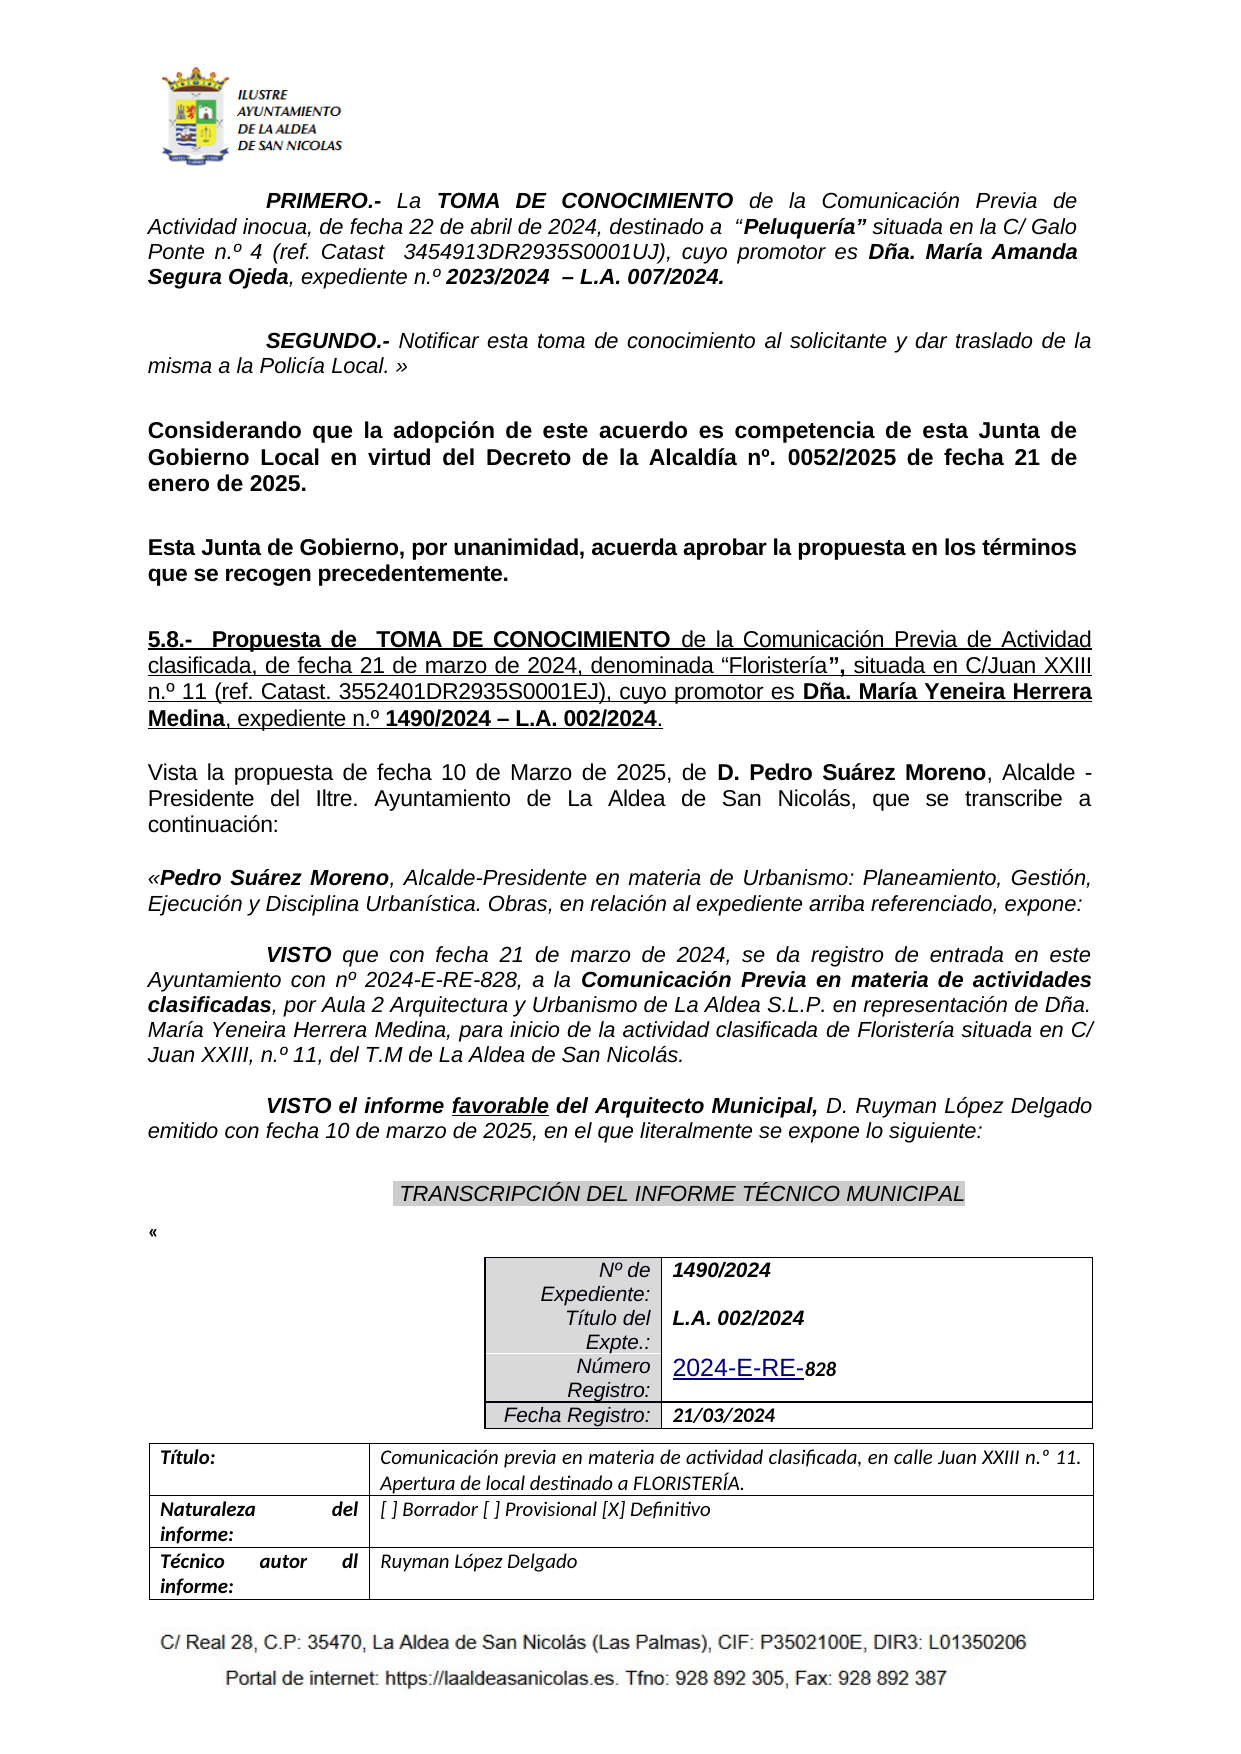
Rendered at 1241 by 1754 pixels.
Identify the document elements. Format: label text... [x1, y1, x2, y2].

table_header Nº de Expediente: [486, 1258, 661, 1306]
table_cell Naturaleza del informe: [150, 1496, 369, 1547]
text TRANSCRIPCIÓN DEL INFORME TÉCNICO MUNICIPAL [148, 1181, 1093, 1206]
text «Pedro Suárez Moreno, Alcalde-Presidente en materia de Urbanismo: Planeamiento, Gestión, Ejecución y Disciplina Urbanística. Obras, en relación al expediente arriba referenciado, expone: [148, 865, 1093, 916]
table_cell Técnico autor dl informe: [150, 1548, 369, 1599]
table_cell Fecha Registro: [486, 1403, 661, 1428]
table_cell 21/03/2024 [662, 1403, 1092, 1428]
text Considerando que la adopción de este acuerdo es competencia de esta Junta de Gobierno Local en virtud del Decreto de la Alcaldía nº. 0052/2025 de fecha 21 de enero de 2025. [148, 417, 1078, 497]
table_header Título: [150, 1444, 369, 1495]
table_cell 2024-E-RE-828 [662, 1354, 1092, 1401]
text SEGUNDO.- Notificar esta toma de conocimiento al solicitante y dar traslado de la misma a la Policía Local. » [148, 328, 1093, 378]
table_header Comunicación previa en materia de actividad clasificada, en calle Juan XXIII n.º 11. Apertura de local destinado a FLORISTERÍA. [370, 1444, 1093, 1495]
table_header 1490/2024 [662, 1258, 1092, 1306]
table_cell L.A. 002/2024 [662, 1306, 1092, 1353]
text Vista la propuesta de fecha 10 de Marzo de 2025, de D. Pedro Suárez Moreno, Alcalde - Presidente del Iltre. Ayuntamiento de La Aldea de San Nicolás, que se transcribe a continuación: [148, 759, 1093, 838]
picture [148, 59, 358, 173]
text « [148, 1219, 1093, 1244]
table_cell Número Registro: [486, 1354, 661, 1401]
text Medina, expediente n.º 1490/2024 – L.A. 002/2024. [148, 702, 1092, 731]
text Esta Junta de Gobierno, por unanimidad, acuerda aprobar la propuesta en los términos que se recogen precedentemente. [148, 534, 1078, 587]
text n.º 11 (ref. Catast. 3552401DR2935S0001EJ), cuyo promotor es Dña. María Yeneira Herrera [148, 676, 1092, 701]
picture [148, 1626, 1034, 1694]
table_cell Ruyman López Delgado [370, 1548, 1093, 1599]
text 5.8.- Propuesta de TOMA DE CONOCIMIENTO de la Comunicación Previa de Actividad [148, 626, 1092, 648]
text VISTO el informe favorable del Arquitecto Municipal, D. Ruyman López Delgado emitido con fecha 10 de marzo de 2025, en el que literalmente se expone lo siguiente: [148, 1093, 1093, 1143]
text VISTO que con fecha 21 de marzo de 2024, se da registro de entrada en este Ayuntamiento con nº 2024-E-RE-828, a la Comunicación Previa en materia de actividades clasificadas, por Aula 2 Arquitectura y Urbanismo de La Aldea S.L.P. en representación de Dña. María Yeneira Herrera Medina, para inicio de la actividad clasificada de Floristería situada en C/ Juan XXIII, n.º 11, del T.M de La Aldea de San Nicolás. [148, 942, 1093, 1068]
text clasificada, de fecha 21 de marzo de 2024, denominada “Floristería”, situada en C/Juan XXIII [148, 650, 1092, 675]
text PRIMERO.- La TOMA DE CONOCIMIENTO de la Comunicación Previa de Actividad inocua, de fecha 22 de abril de 2024, destinado a “Peluquería” situada en la C/ Galo Ponte n.º 4 (ref. Catast 3454913DR2935S0001UJ), cuyo promotor es Dña. María Amanda Segura Ojeda, expediente n.º 2023/2024 – L.A. 007/2024. [148, 188, 1078, 289]
table_cell [ ] Borrador [ ] Provisional [X] Definitivo [370, 1496, 1093, 1547]
table_cell Título del Expte.: [486, 1306, 661, 1353]
